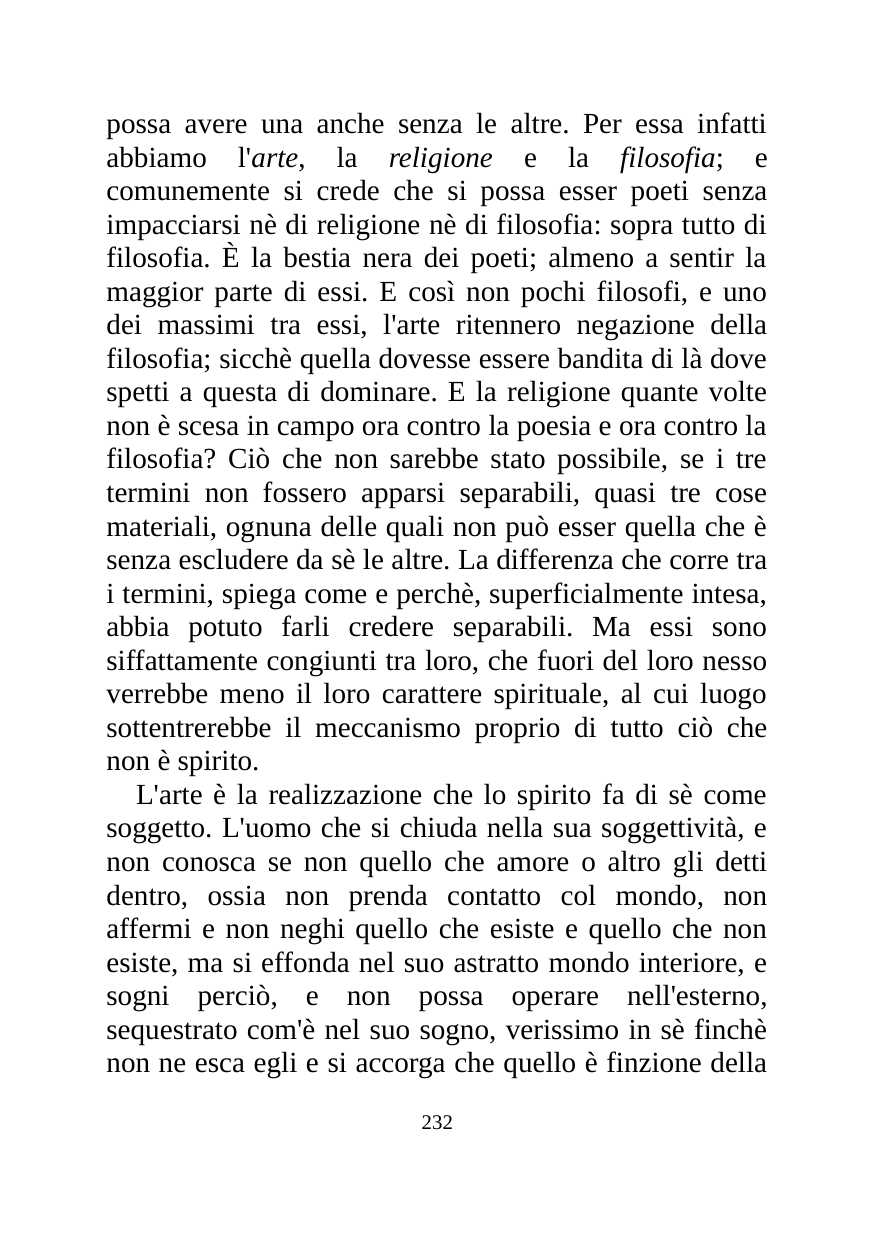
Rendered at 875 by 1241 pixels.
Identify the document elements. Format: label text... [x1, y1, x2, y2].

text possa avere una anche senza le altre. Per essa infatti abbiamo l'arte, la religione e la filosofia; e comunemente si crede che si possa esser poeti senza impacciarsi nè di religione nè di filosofia: sopra tutto di filosofia. È la bestia nera dei poeti; almeno a sentir la maggior parte di essi. E così non pochi filosofi, e uno dei massimi tra essi, l'arte ritennero negazione della filosofia; sicchè quella dovesse essere bandita di là dove spetti a questa di dominare. E la religione quante volte non è scesa in campo ora contro la poesia e ora contro la filosofia? Ciò che non sarebbe stato possibile, se i tre termini non fossero apparsi separabili, quasi tre cose materiali, ognuna delle quali non può esser quella che è senza escludere da sè le altre. La differenza che corre tra i termini, spiega come e perchè, superficialmente intesa, abbia potuto farli credere separabili. Ma essi sono siffattamente congiunti tra loro, che fuori del loro nesso verrebbe meno il loro carattere spirituale, al cui luogo sottentrerebbe il meccanismo proprio di tutto ciò che non è spirito. [106, 106, 768, 777]
text L'arte è la realizzazione che lo spirito fa di sè come soggetto. L'uomo che si chiuda nella sua soggettività, e non conosca se non quello che amore o altro gli detti dentro, ossia non prenda contatto col mondo, non affermi e non neghi quello che esiste e quello che non esiste, ma si effonda nel suo astratto mondo interiore, e sogni perciò, e non possa operare nell'esterno, sequestrato com'è nel suo sogno, verissimo in sè finchè non ne esca egli e si accorga che quello è finzione della [106, 777, 768, 1079]
